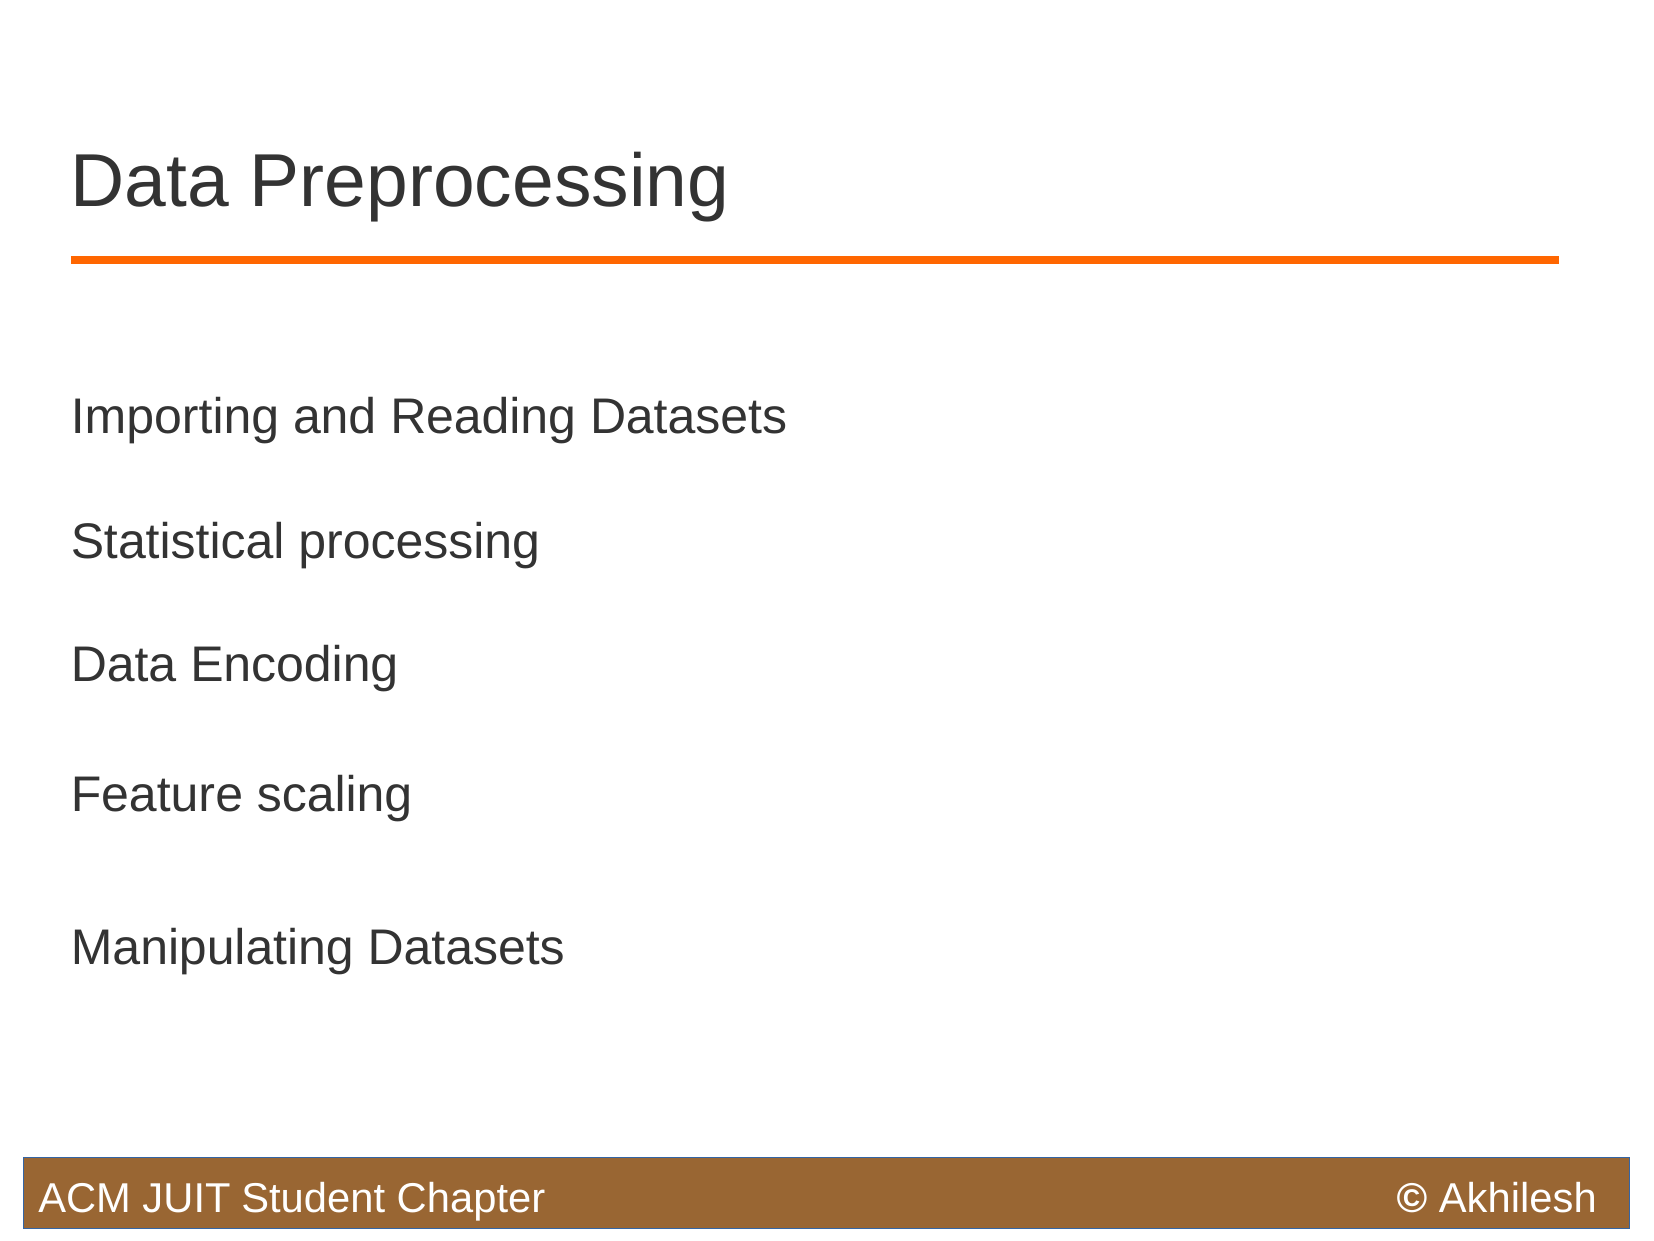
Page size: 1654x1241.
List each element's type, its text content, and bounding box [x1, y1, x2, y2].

text_box ACM JUIT Student Chapter [23, 1167, 662, 1241]
text_box [23, 1157, 1630, 1229]
text_box Data Encoding [70, 614, 1465, 725]
text_box Feature scaling [70, 744, 1465, 855]
text_box © Akhilesh [1381, 1167, 1642, 1241]
text_box Manipulating Datasets [70, 897, 1465, 1009]
title Data Preprocessing [70, 141, 1205, 236]
text_box Importing and Reading Datasets [70, 366, 1465, 477]
text_box Statistical processing [70, 491, 1465, 603]
